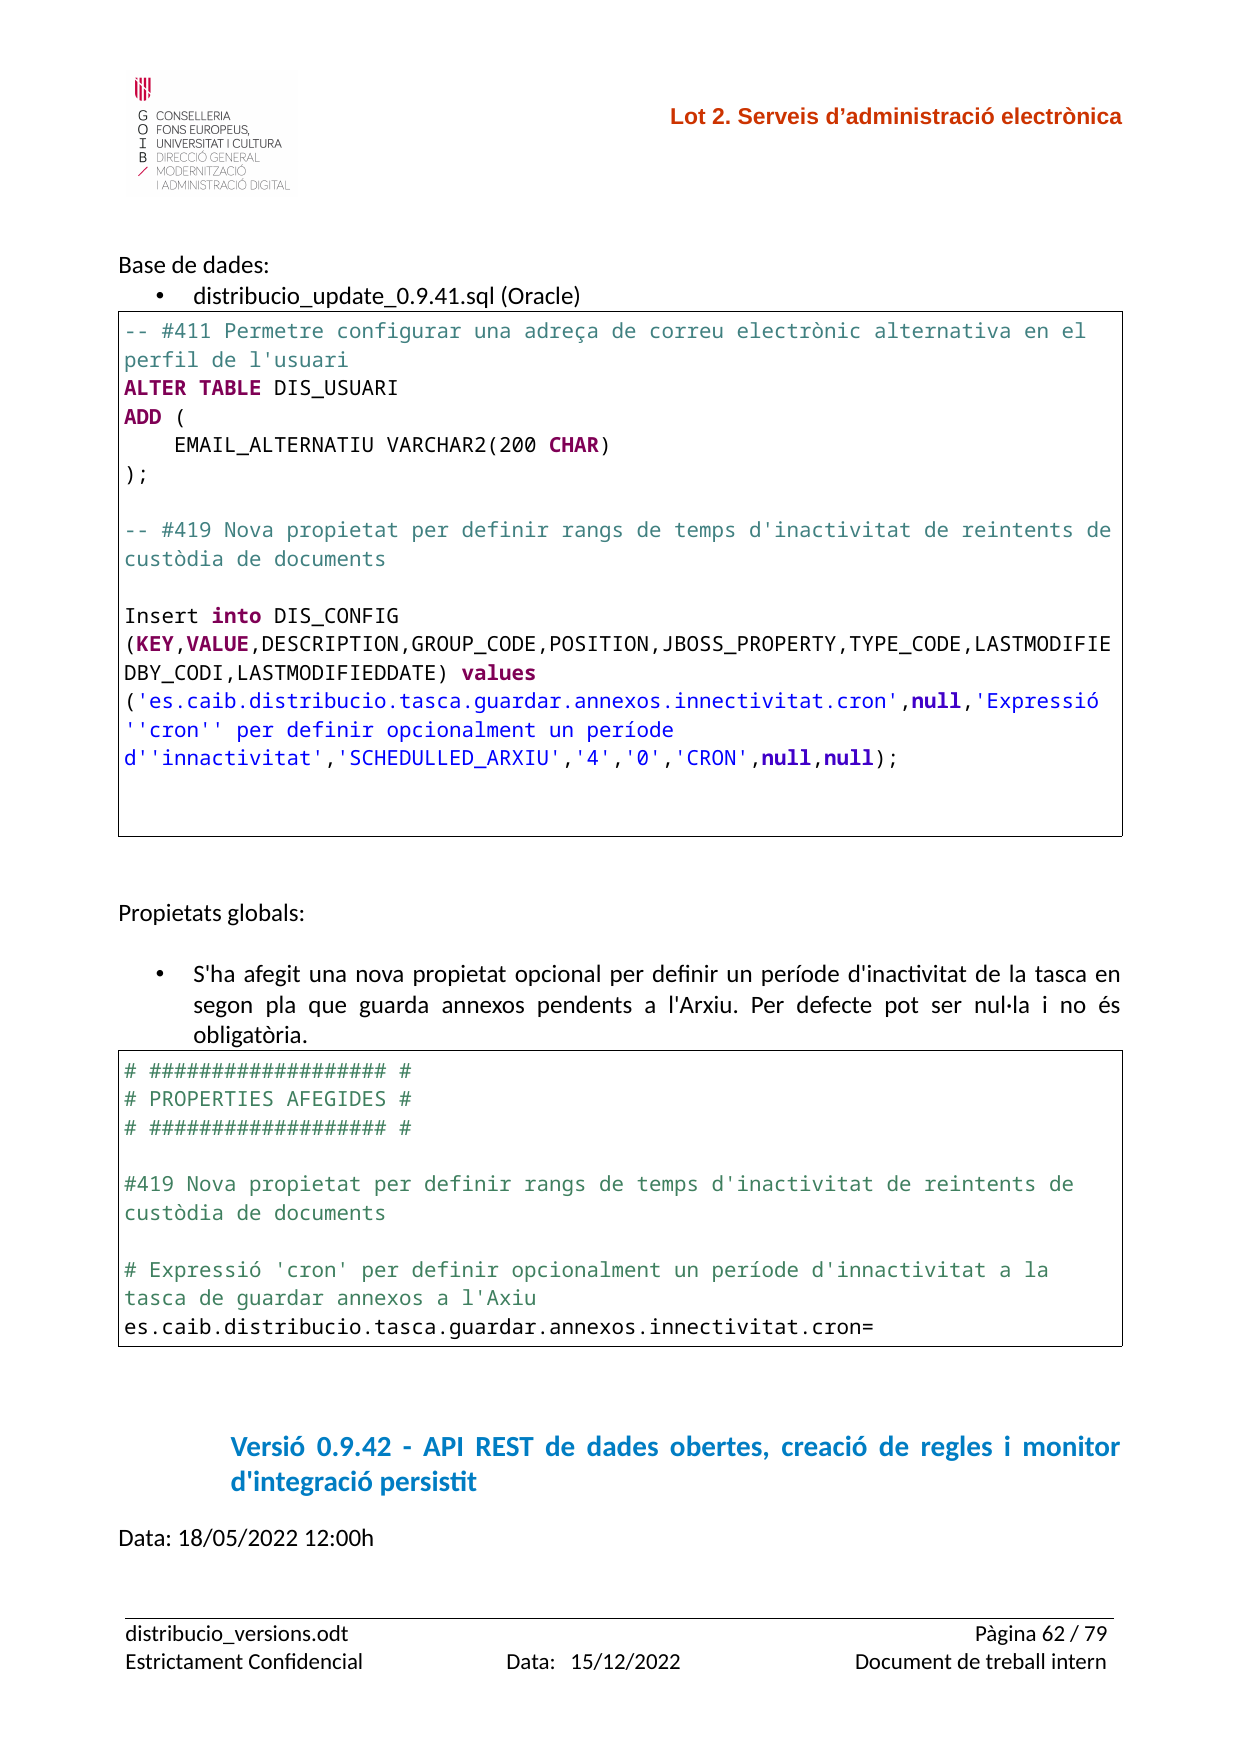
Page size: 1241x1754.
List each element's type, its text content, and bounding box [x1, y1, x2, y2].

table_header -- #411 Permetre configurar una adreça de correu electrònic alternativa en el perfil de l'usuari ALTER TABLE DIS_USUARI ADD ( EMAIL_ALTERNATIU VARCHAR2(200 CHAR) ); -- #419 Nova propietat per definir rangs de temps d'inactivitat de reintents de custòdia de documents Insert into DIS_CONFIG (KEY,VALUE,DESCRIPTION,GROUP_CODE,POSITION,JBOSS_PROPERTY,TYPE_CODE,LASTMODIFIEDBY_CODI,LASTMODIFIEDDATE) values ('es.caib.distribucio.tasca.guardar.annexos.innectivitat.cron',null,'Expressió ''cron'' per definir opcionalment un període d''innactivitat','SCHEDULLED_ARXIU','4','0','CRON',null,null); [119, 312, 1122, 836]
text Base de dades: [118, 250, 1122, 280]
table_header # ################### # # PROPERTIES AFEGIDES # # ################### # #419 Nova propietat per definir rangs de temps d'inactivitat de reintents de custòdia de documents # Expressió 'cron' per definir opcionalment un període d'innactivitat a la tasca de guardar annexos a l'Axiu es.caib.distribucio.tasca.guardar.annexos.innectivitat.cron= [119, 1051, 1122, 1346]
subtitle Versió 0.9.42 - API REST de dades obertes, creació de regles i monitor d'integració persistit [153, 1428, 1122, 1499]
text Propietats globals: [118, 897, 1122, 928]
list S'ha afegit una nova propietat opcional per definir un període d'inactivitat de la tasca en segon pla que guarda annexos pendents a l'Arxiu. Per defecte pot ser nul·la i no és obligatòria. [156, 958, 1122, 1050]
text Data: 18/05/2022 12:00h [118, 1523, 1122, 1553]
picture [126, 70, 299, 197]
list distribucio_update_0.9.41.sql (Oracle) [156, 280, 1122, 311]
